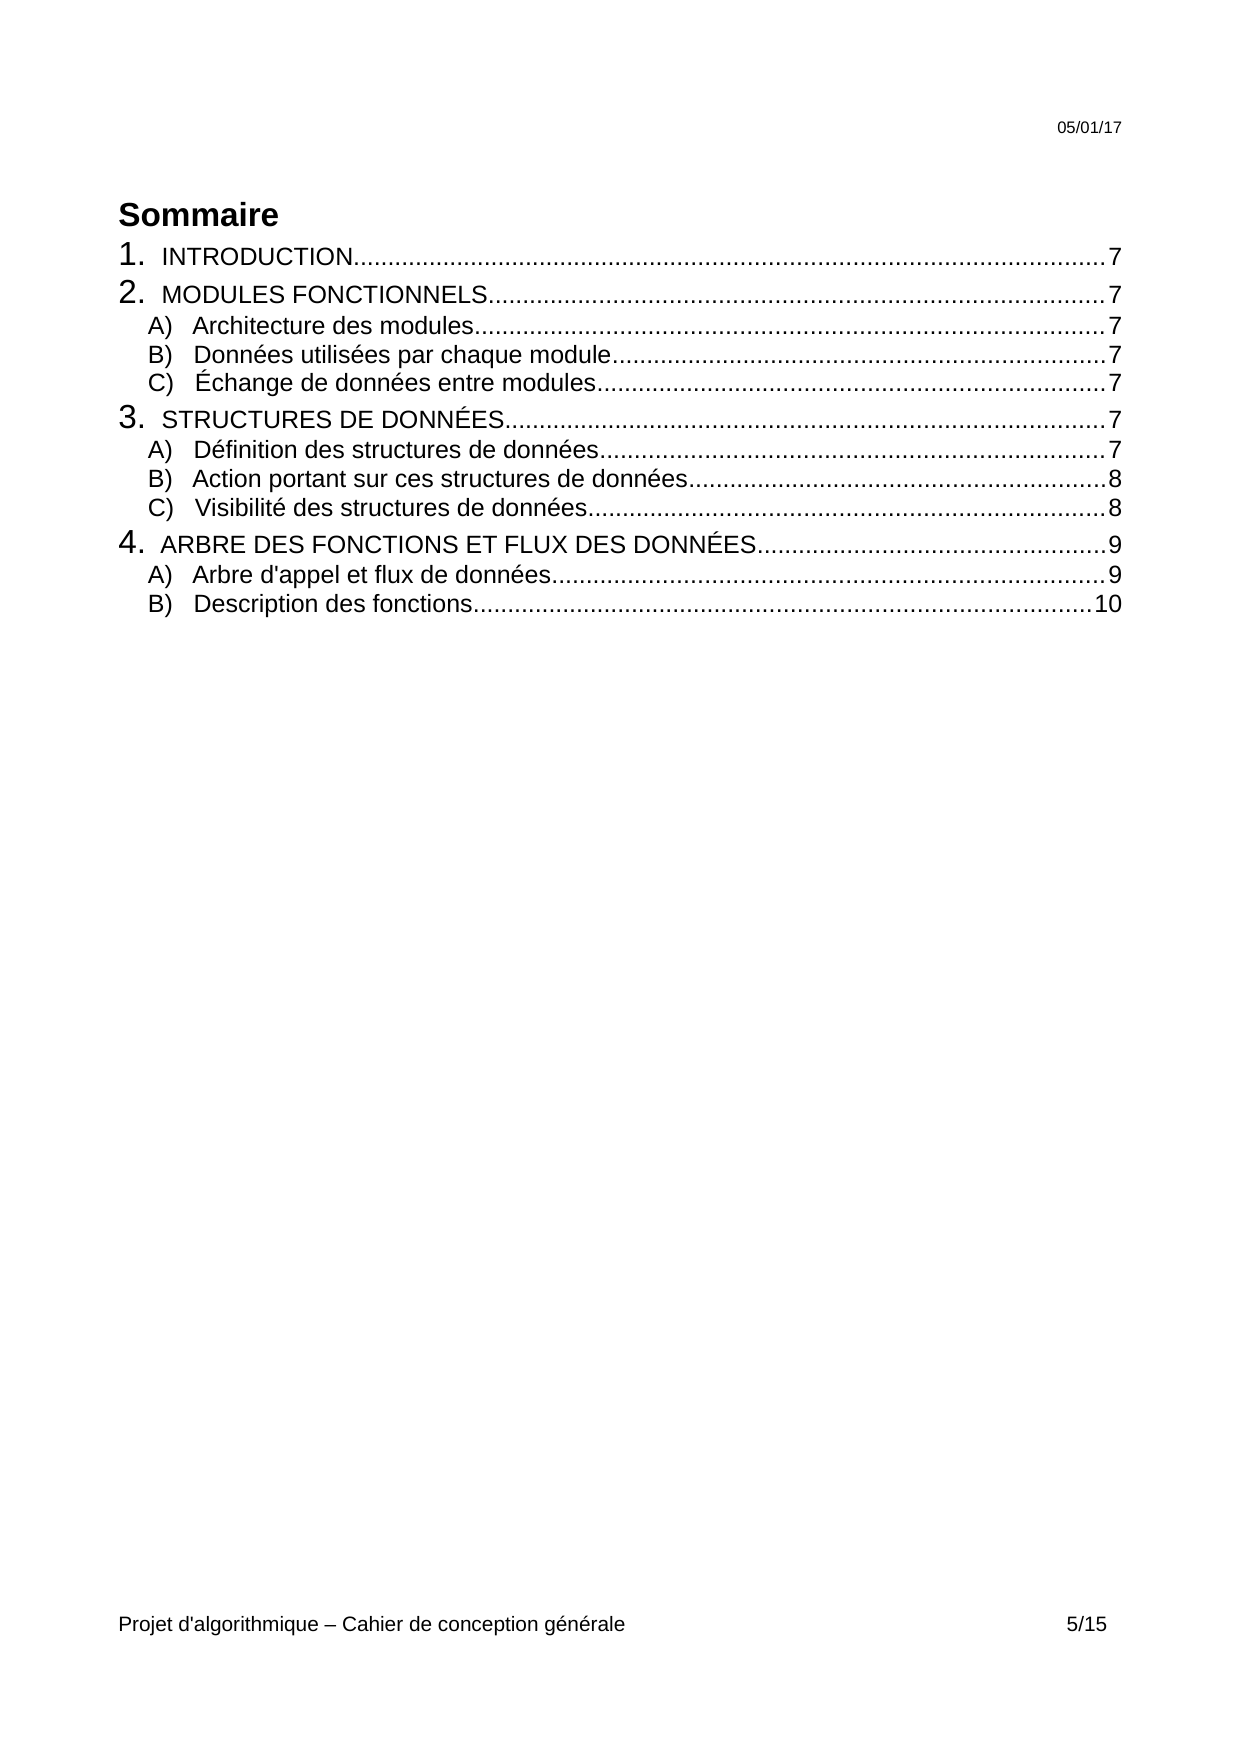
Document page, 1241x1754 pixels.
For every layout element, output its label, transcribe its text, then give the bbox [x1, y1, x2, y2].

list MODULES FONCTIONNELS 7 [118, 272, 1122, 311]
list ARBRE DES FONCTIONS ET FLUX DES DONNÉES 9 [118, 522, 1122, 560]
text B) Description des fonctions 10 [148, 589, 1122, 618]
text B) Données utilisées par chaque module 7 [148, 339, 1122, 368]
text A) Architecture des modules 7 [148, 311, 1122, 339]
text C) Visibilité des structures de données 8 [148, 493, 1122, 522]
list INTRODUCTION 7 [118, 234, 1122, 272]
list STRUCTURES DE DONNÉES 7 [118, 397, 1122, 436]
text A) Arbre d'appel et flux de données 9 [148, 560, 1122, 589]
text B) Action portant sur ces structures de données 8 [148, 464, 1122, 493]
subtitle Sommaire [118, 196, 1122, 234]
text C) Échange de données entre modules 7 [148, 368, 1122, 397]
text A) Définition des structures de données 7 [148, 436, 1122, 464]
